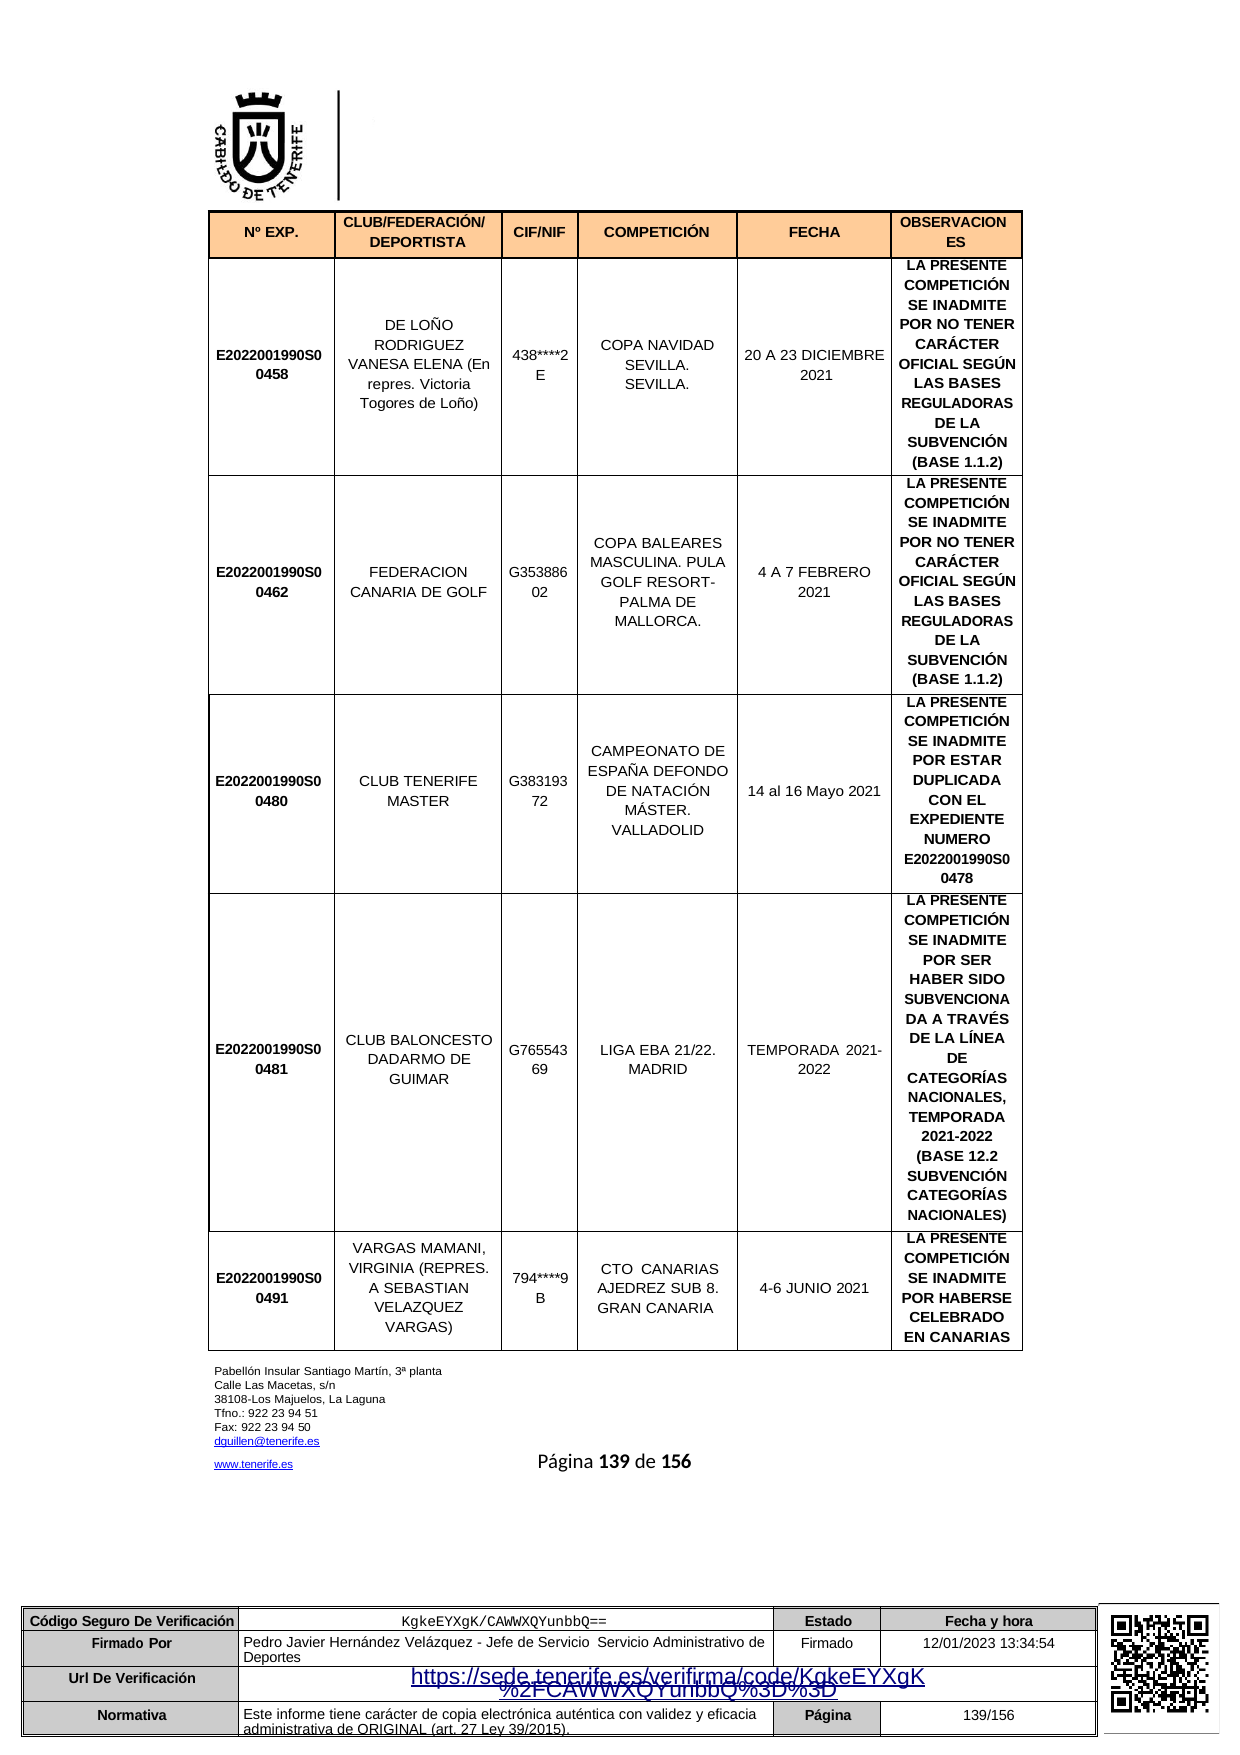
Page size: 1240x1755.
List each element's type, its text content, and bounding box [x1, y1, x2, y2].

text Pabellón Insular Santiago Martín, 3ª planta Calle Las Macetas, s/n [214, 1365, 467, 1392]
table_cell VARGAS MAMANI, VIRGINIA (REPRES. A SEBASTIAN VELAZQUEZ VARGAS) [335, 1232, 501, 1350]
table_cell E2022001990S0 0462 [209, 476, 334, 694]
table_cell E2022001990S0 0480 [210, 695, 334, 893]
table_cell 4 A 7 FEBRERO 2021 [738, 476, 891, 694]
table_cell CLUB TENERIFE MASTER [335, 695, 501, 893]
table_cell TEMPORADA 2021- 2022 [738, 894, 891, 1231]
table_cell LA PRESENTE COMPETICIÓN SE INADMITE POR NO TENER CARÁCTER OFICIAL SEGÚN LAS BASES REGULADORAS DE LA SUBVENCIÓN (BASE 1.1.2) [892, 259, 1022, 475]
table_header Nº EXP. [210, 213, 334, 257]
table_header COMPETICIÓN [579, 213, 736, 257]
table_cell COPA BALEARES MASCULINA. PULA GOLF RESORT- PALMA DE MALLORCA. [578, 476, 737, 694]
table_cell LIGA EBA 21/22. MADRID [578, 894, 737, 1231]
text 38108-Los Majuelos, La Laguna Tfno.: 922 23 94 51 [214, 1393, 413, 1420]
table_header OBSERVACION ES [892, 213, 1021, 257]
table_header CLUB/FEDERACIÓN/ DEPORTISTA [336, 213, 501, 257]
table_cell G383193 72 [502, 695, 577, 893]
table_cell LA PRESENTE COMPETICIÓN SE INADMITE POR SER HABER SIDO SUBVENCIONA DA A TRAVÉS DE LA LÍNEA DE CATEGORÍAS NACIONALES, TEMPORADA 2021-2022 (BASE 12.2 SUBVENCIÓN CATEGORÍAS NACIONALES) [892, 894, 1022, 1231]
table_header CIF/NIF [503, 213, 577, 257]
table_cell LA PRESENTE COMPETICIÓN SE INADMITE POR HABERSE CELEBRADO EN CANARIAS [892, 1232, 1022, 1350]
table_cell G765543 69 [502, 894, 577, 1231]
text www.tenerife.es Página 139 de 156 [214, 1448, 1110, 1473]
table_cell E2022001990S0 0481 [210, 894, 334, 1231]
text Fax: 922 23 94 50 [214, 1421, 1110, 1434]
table_cell COPA NAVIDAD SEVILLA. SEVILLA. [578, 259, 737, 475]
table_cell E2022001990S0 0491 [209, 1232, 334, 1350]
table_cell E2022001990S0 0458 [209, 259, 334, 475]
table_cell G353886 02 [502, 476, 577, 694]
table_cell DE LOÑO RODRIGUEZ VANESA ELENA (En repres. Victoria Togores de Loño) [335, 259, 501, 475]
table_cell 14 al 16 Mayo 2021 [738, 695, 891, 893]
table_cell CAMPEONATO DE ESPAÑA DEFONDO DE NATACIÓN MÁSTER. VALLADOLID [578, 695, 737, 893]
table_cell FEDERACION CANARIA DE GOLF [335, 476, 501, 694]
table_cell LA PRESENTE COMPETICIÓN SE INADMITE POR ESTAR DUPLICADA CON EL EXPEDIENTE NUMERO E2022001990S0 0478 [892, 695, 1022, 893]
table_cell CTO CANARIAS AJEDREZ SUB 8. GRAN CANARIA [578, 1232, 737, 1350]
table_cell 4-6 JUNIO 2021 [738, 1232, 891, 1350]
table_cell 20 A 23 DICIEMBRE 2021 [738, 259, 891, 475]
table_cell LA PRESENTE COMPETICIÓN SE INADMITE POR NO TENER CARÁCTER OFICIAL SEGÚN LAS BASES REGULADORAS DE LA SUBVENCIÓN (BASE 1.1.2) [892, 476, 1022, 694]
table_cell 438****2 E [502, 259, 577, 475]
text dguillen@tenerife.es [214, 1434, 1110, 1448]
table_header FECHA [738, 213, 890, 257]
table_cell 794****9 B [502, 1232, 577, 1350]
table_cell CLUB BALONCESTO DADARMO DE GUIMAR [335, 894, 501, 1231]
